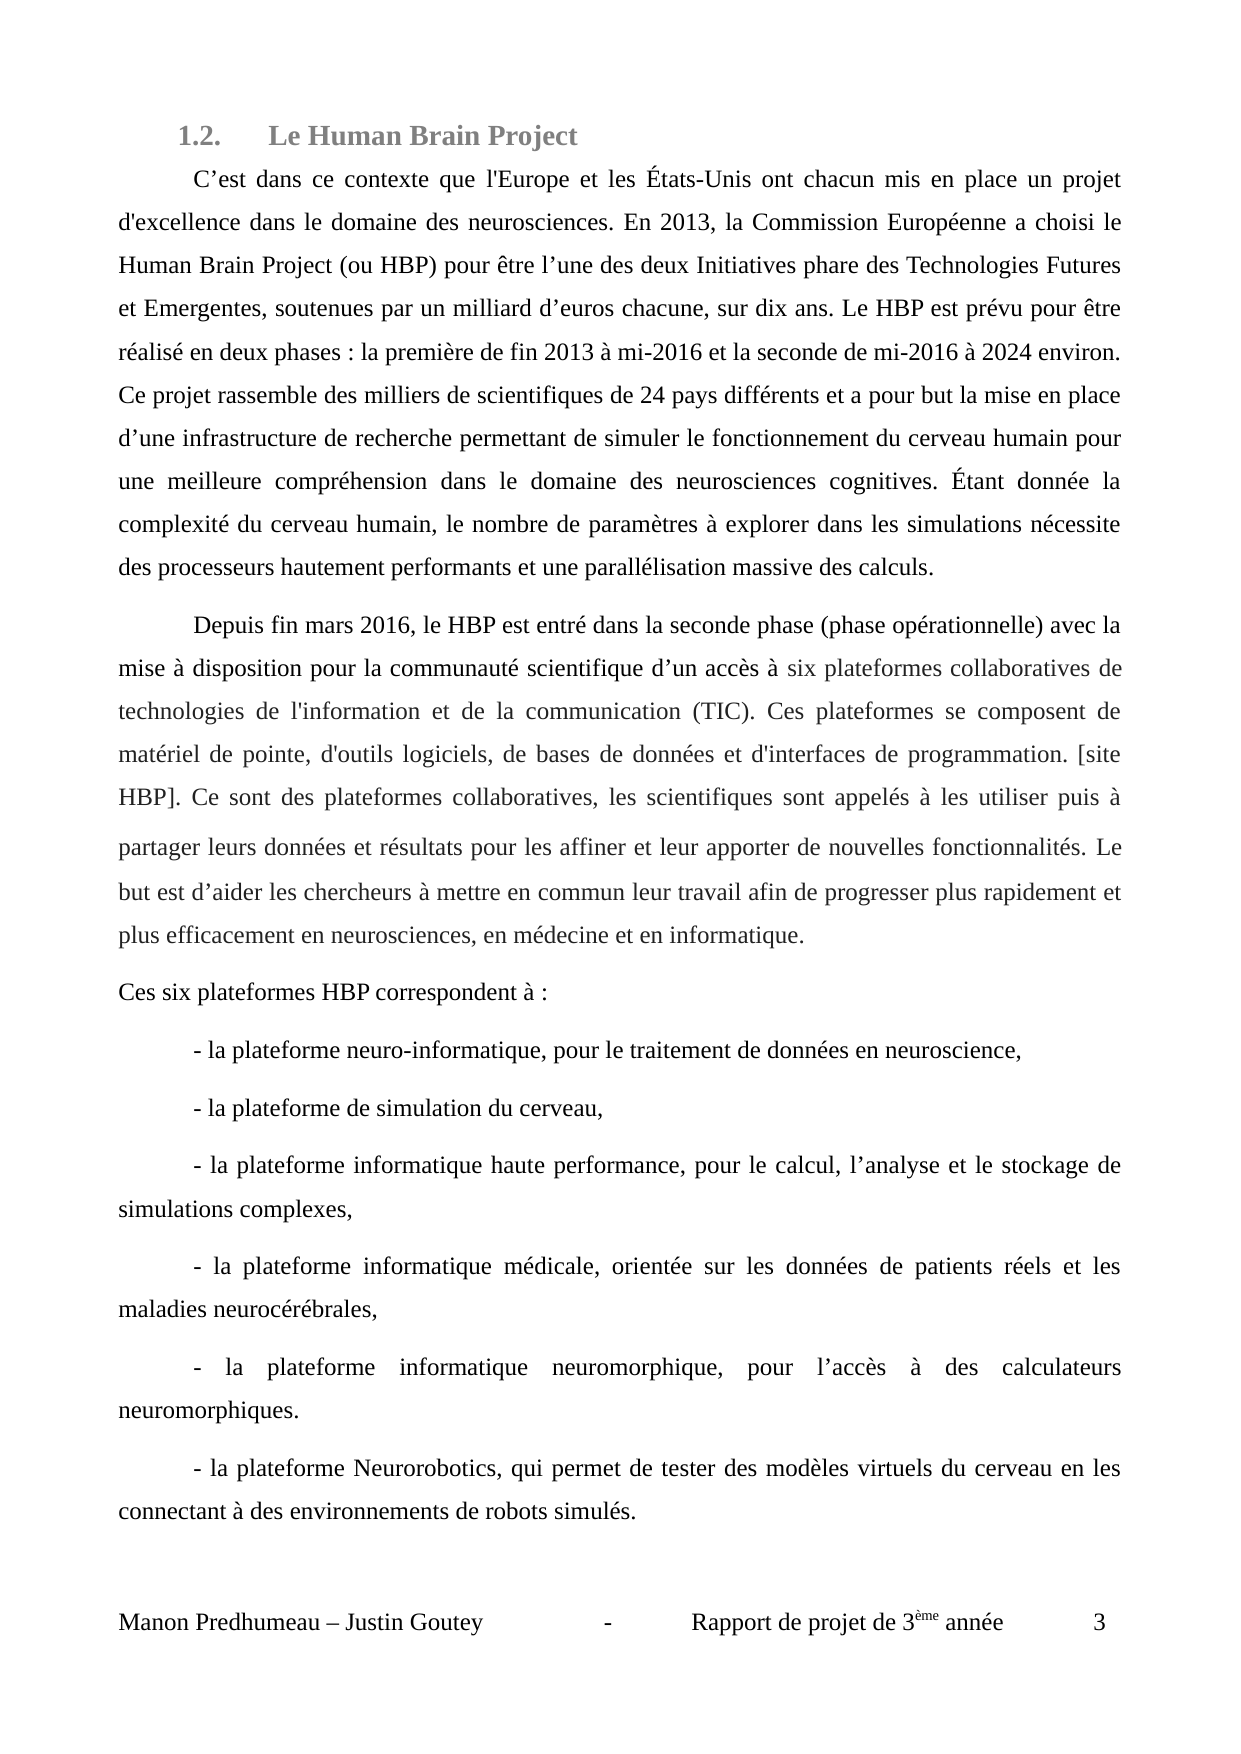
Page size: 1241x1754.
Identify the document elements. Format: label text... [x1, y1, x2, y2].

text C’est dans ce contexte que l'Europe et les États-Unis ont chacun mis en place un projet d'excellence dans le domaine des neurosciences. En 2013, la Commission Européenne a choisi le Human Brain Project (ou HBP) pour être l’une des deux Initiatives phare des Technologies Futures et Emergentes, soutenues par un milliard d’euros chacune, sur dix ans. Le HBP est prévu pour être réalisé en deux phases : la première de fin 2013 à mi-2016 et la seconde de mi-2016 à 2024 environ. Ce projet rassemble des milliers de scientifiques de 24 pays différents et a pour but la mise en place d’une infrastructure de recherche permettant de simuler le fonctionnement du cerveau humain pour une meilleure compréhension dans le domaine des neurosciences cognitives. Étant donnée la complexité du cerveau humain, le nombre de paramètres à explorer dans les simulations nécessite des processeurs hautement performants et une parallélisation massive des calculs. [118, 164, 1122, 581]
text - la plateforme Neurorobotics, qui permet de tester des modèles virtuels du cerveau en les connectant à des environnements de robots simulés. [118, 1453, 1122, 1525]
subtitle Le Human Brain Project [177, 118, 1122, 152]
text Depuis fin mars 2016, le HBP est entré dans la seconde phase (phase opérationnelle) avec la mise à disposition pour la communauté scientifique d’un accès à six plateformes collaboratives de technologies de l'information et de la communication (TIC). Ces plateformes se composent de matériel de pointe, d'outils logiciels, de bases de données et d'interfaces de programmation. [site HBP]. Ce sont des plateformes collaboratives, les scientifiques sont appelés à les utiliser puis à partager leurs données et résultats pour les affiner et leur apporter de nouvelles fonctionnalités. Le but est d’aider les chercheurs à mettre en commun leur travail afin de progresser plus rapidement et plus efficacement en neurosciences, en médecine et en informatique. [118, 610, 1122, 948]
text - la plateforme de simulation du cerveau, [118, 1093, 1122, 1122]
text - la plateforme informatique neuromorphique, pour l’accès à des calculateurs neuromorphiques. [118, 1352, 1122, 1424]
text Ces six plateformes HBP correspondent à : [118, 977, 1122, 1006]
text - la plateforme informatique médicale, orientée sur les données de patients réels et les maladies neurocérébrales, [118, 1251, 1122, 1323]
text - la plateforme informatique haute performance, pour le calcul, l’analyse et le stockage de simulations complexes, [118, 1151, 1122, 1222]
text - la plateforme neuro-informatique, pour le traitement de données en neuroscience, [118, 1035, 1122, 1064]
